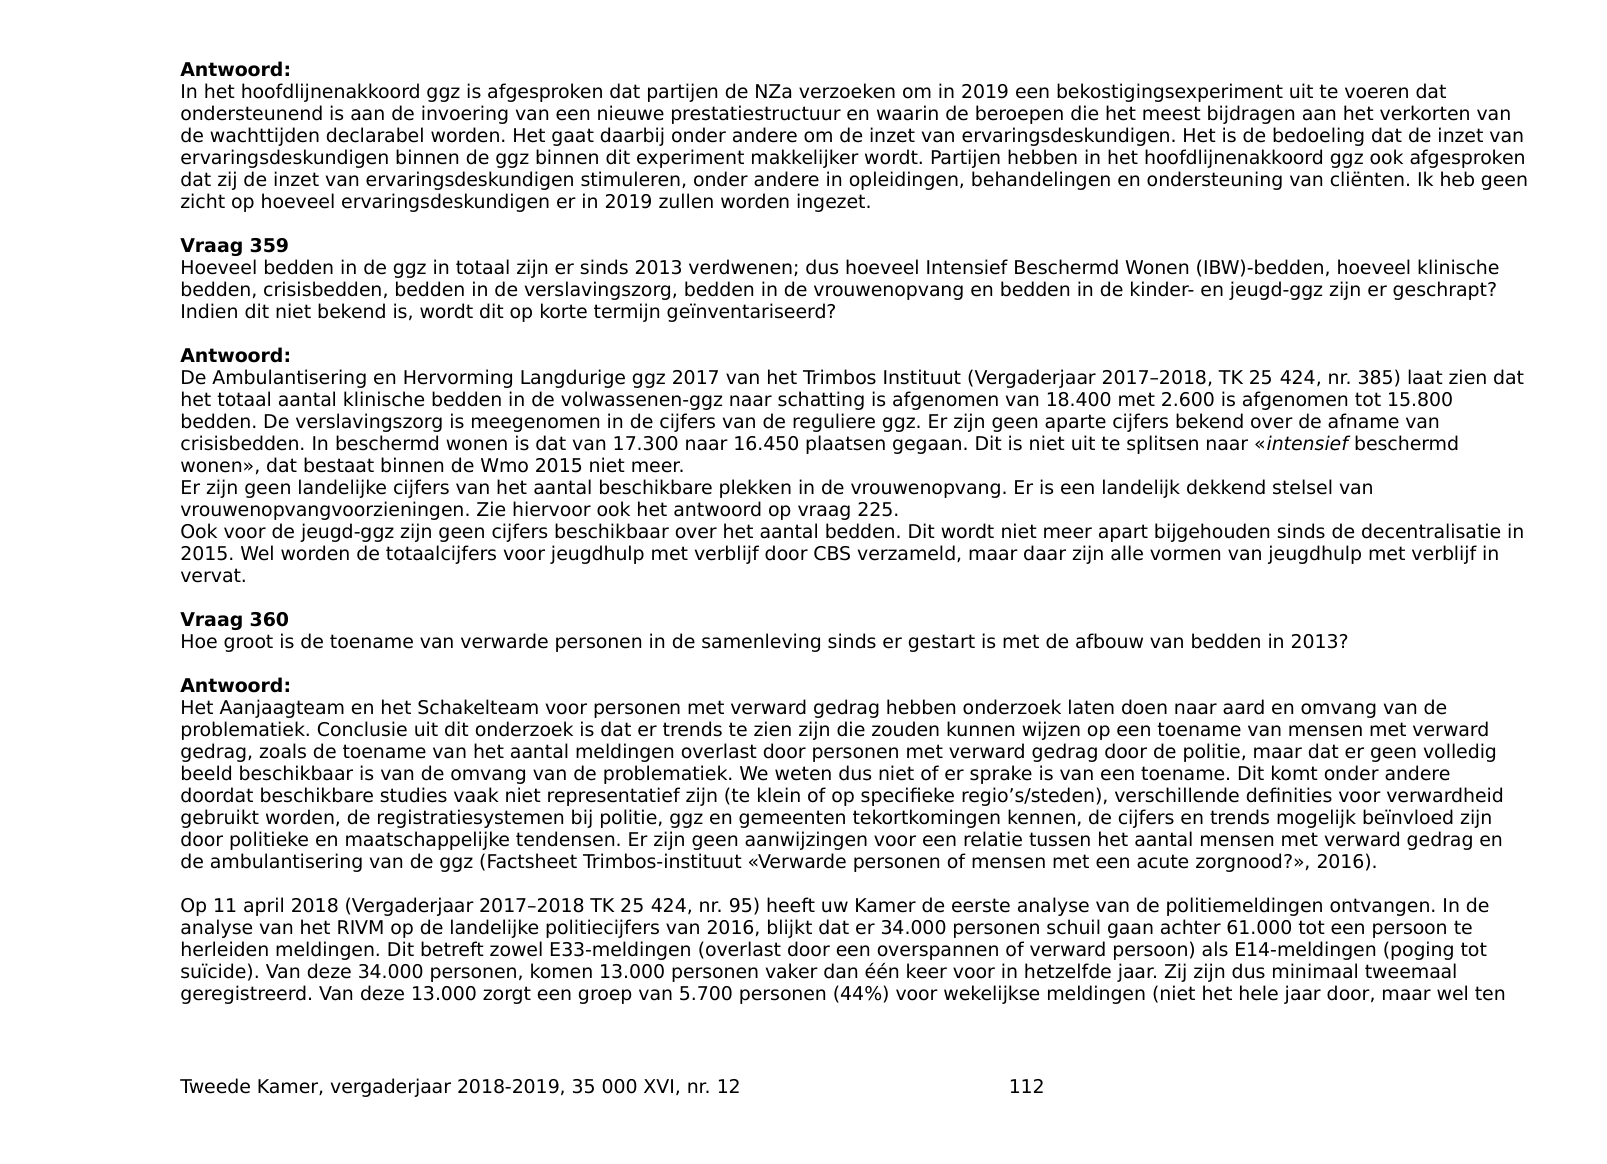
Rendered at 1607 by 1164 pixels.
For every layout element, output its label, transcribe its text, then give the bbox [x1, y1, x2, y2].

text Er zijn geen landelijke cijfers van het aantal beschikbare plekken in de vrouwenopvang. Er is een landelijk dekkend stelsel van vrouwenopvangvoorzieningen. Zie hiervoor ook het antwoord op vraag 225. [180, 477, 1529, 521]
text In het hoofdlijnenakkoord ggz is afgesproken dat partijen de NZa verzoeken om in 2019 een bekostigingsexperiment uit te voeren dat ondersteunend is aan de invoering van een nieuwe prestatiestructuur en waarin de beroepen die het meest bijdragen aan het verkorten van de wachttijden declarabel worden. Het gaat daarbij onder andere om de inzet van ervaringsdeskundigen. Het is de bedoeling dat de inzet van ervaringsdeskundigen binnen de ggz binnen dit experiment makkelijker wordt. Partijen hebben in het hoofdlijnenakkoord ggz ook afgesproken dat zij de inzet van ervaringsdeskundigen stimuleren, onder andere in opleidingen, behandelingen en ondersteuning van cliënten. Ik heb geen zicht op hoeveel ervaringsdeskundigen er in 2019 zullen worden ingezet. [180, 81, 1529, 213]
text Hoeveel bedden in de ggz in totaal zijn er sinds 2013 verdwenen; dus hoeveel Intensief Beschermd Wonen (IBW)-bedden, hoeveel klinische bedden, crisisbedden, bedden in de verslavingszorg, bedden in de vrouwenopvang en bedden in de kinder- en jeugd-ggz zijn er geschrapt? Indien dit niet bekend is, wordt dit op korte termijn geïnventariseerd? [180, 257, 1529, 323]
text Op 11 april 2018 (Vergaderjaar 2017–2018 TK 25 424, nr. 95) heeft uw Kamer de eerste analyse van de politiemeldingen ontvangen. In de analyse van het RIVM op de landelijke politiecijfers van 2016, blijkt dat er 34.000 personen schuil gaan achter 61.000 tot een persoon te herleiden meldingen. Dit betreft zowel E33-meldingen (overlast door een overspannen of verward persoon) als E14-meldingen (poging tot suïcide). Van deze 34.000 personen, komen 13.000 personen vaker dan één keer voor in hetzelfde jaar. Zij zijn dus minimaal tweemaal geregistreerd. Van deze 13.000 zorgt een groep van 5.700 personen (44%) voor wekelijkse meldingen (niet het hele jaar door, maar wel ten [180, 895, 1529, 1005]
text Antwoord: [180, 59, 1529, 81]
text Het Aanjaagteam en het Schakelteam voor personen met verward gedrag hebben onderzoek laten doen naar aard en omvang van de problematiek. Conclusie uit dit onderzoek is dat er trends te zien zijn die zouden kunnen wijzen op een toename van mensen met verward gedrag, zoals de toename van het aantal meldingen overlast door personen met verward gedrag door de politie, maar dat er geen volledig beeld beschikbaar is van de omvang van de problematiek. We weten dus niet of er sprake is van een toename. Dit komt onder andere doordat beschikbare studies vaak niet representatief zijn (te klein of op specifieke regio’s/steden), verschillende definities voor verwardheid gebruikt worden, de registratiesystemen bij politie, ggz en gemeenten tekortkomingen kennen, de cijfers en trends mogelijk beïnvloed zijn door politieke en maatschappelijke tendensen. Er zijn geen aanwijzingen voor een relatie tussen het aantal mensen met verward gedrag en de ambulantisering van de ggz (Factsheet Trimbos-instituut «Verwarde personen of mensen met een acute zorgnood?», 2016). [180, 697, 1529, 873]
text Hoe groot is de toename van verwarde personen in de samenleving sinds er gestart is met de afbouw van bedden in 2013? [180, 631, 1529, 653]
text Antwoord: [180, 675, 1529, 697]
text De Ambulantisering en Hervorming Langdurige ggz 2017 van het Trimbos Instituut (Vergaderjaar 2017–2018, TK 25 424, nr. 385) laat zien dat het totaal aantal klinische bedden in de volwassenen-ggz naar schatting is afgenomen van 18.400 met 2.600 is afgenomen tot 15.800 bedden. De verslavingszorg is meegenomen in de cijfers van de reguliere ggz. Er zijn geen aparte cijfers bekend over de afname van crisisbedden. In beschermd wonen is dat van 17.300 naar 16.450 plaatsen gegaan. Dit is niet uit te splitsen naar «intensief beschermd wonen», dat bestaat binnen de Wmo 2015 niet meer. [180, 367, 1529, 477]
text Vraag 360 [180, 609, 1529, 631]
text Ook voor de jeugd-ggz zijn geen cijfers beschikbaar over het aantal bedden. Dit wordt niet meer apart bijgehouden sinds de decentralisatie in 2015. Wel worden de totaalcijfers voor jeugdhulp met verblijf door CBS verzameld, maar daar zijn alle vormen van jeugdhulp met verblijf in vervat. [180, 521, 1529, 587]
text Antwoord: [180, 345, 1529, 367]
text Vraag 359 [180, 235, 1529, 257]
